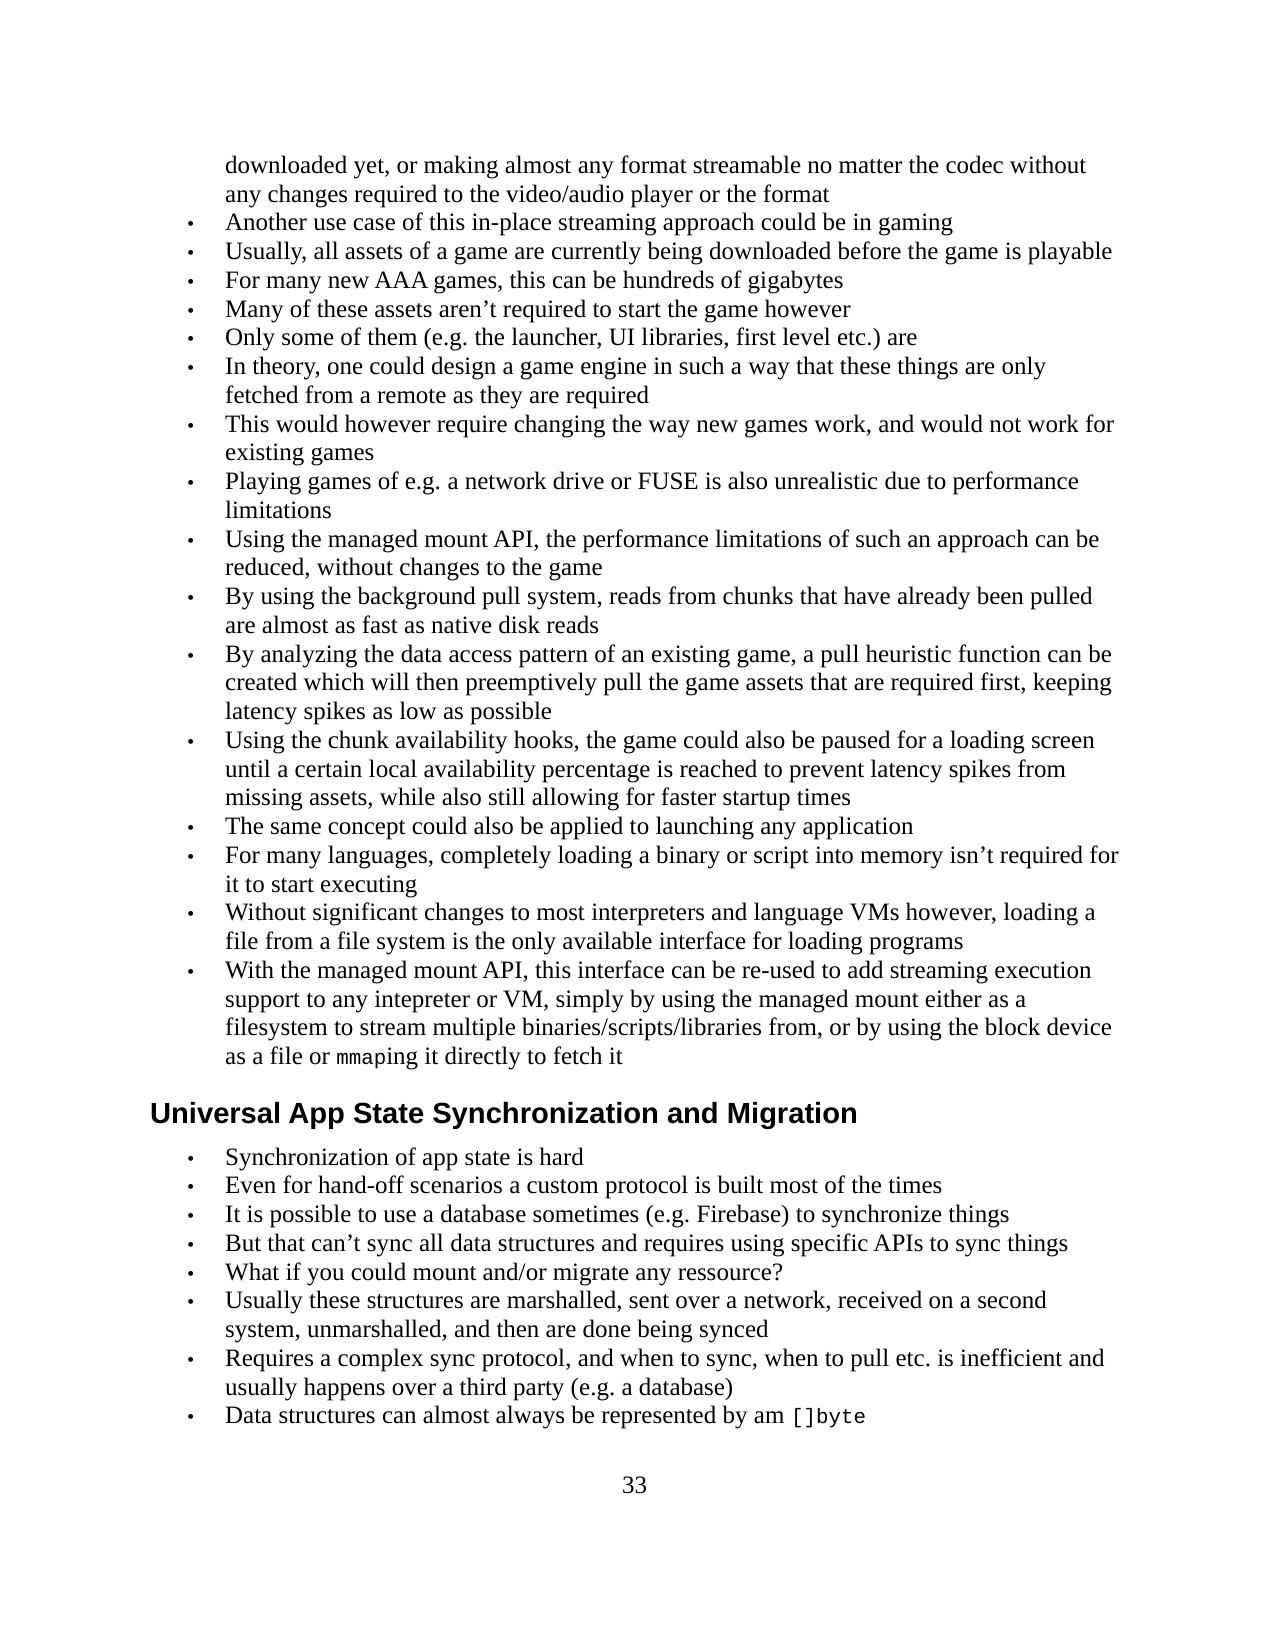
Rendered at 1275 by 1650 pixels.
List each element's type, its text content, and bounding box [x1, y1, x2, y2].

list But that can’t sync all data structures and requires using specific APIs to sync things [187, 1228, 1125, 1257]
list Usually, all assets of a game are currently being downloaded before the game is playable [187, 236, 1125, 265]
subtitle Universal App State Synchronization and Migration [150, 1096, 1125, 1129]
list Usually these structures are marshalled, sent over a network, received on a second system, unmarshalled, and then are done being synced [187, 1286, 1125, 1343]
list downloaded yet, or making almost any format streamable no matter the codec without any changes required to the video/audio player or the format [187, 150, 1125, 207]
list Using the chunk availability hooks, the game could also be paused for a loading screen until a certain local availability percentage is reached to prevent latency spikes from missing assets, while also still allowing for faster startup times [187, 725, 1125, 811]
list This would however require changing the way new games work, and would not work for existing games [187, 409, 1125, 466]
list Using the managed mount API, the performance limitations of such an approach can be reduced, without changes to the game [187, 524, 1125, 581]
list Many of these assets aren’t required to start the game however [187, 294, 1125, 322]
list For many languages, completely loading a binary or script into memory isn’t required for it to start executing [187, 840, 1125, 897]
list By using the background pull system, reads from chunks that have already been pulled are almost as fast as native disk reads [187, 581, 1125, 639]
list Only some of them (e.g. the launcher, UI libraries, first level etc.) are [187, 322, 1125, 351]
list Another use case of this in-place streaming approach could be in gaming [187, 207, 1125, 236]
list Even for hand-off scenarios a custom protocol is built most of the times [187, 1171, 1125, 1199]
list Data structures can almost always be represented by am []byte [187, 1401, 1125, 1430]
list It is possible to use a database sometimes (e.g. Firebase) to synchronize things [187, 1199, 1125, 1228]
list The same concept could also be applied to launching any application [187, 811, 1125, 840]
list Synchronization of app state is hard [187, 1142, 1125, 1171]
list Requires a complex sync protocol, and when to sync, when to pull etc. is inefficient and usually happens over a third party (e.g. a database) [187, 1343, 1125, 1401]
list In theory, one could design a game engine in such a way that these things are only fetched from a remote as they are required [187, 351, 1125, 409]
list Playing games of e.g. a network drive or FUSE is also unrealistic due to performance limitations [187, 466, 1125, 524]
list By analyzing the data access pattern of an existing game, a pull heuristic function can be created which will then preemptively pull the game assets that are required first, keeping latency spikes as low as possible [187, 639, 1125, 725]
list For many new AAA games, this can be hundreds of gigabytes [187, 265, 1125, 294]
list Without significant changes to most interpreters and language VMs however, loading a file from a file system is the only available interface for loading programs [187, 897, 1125, 955]
list With the managed mount API, this interface can be re-used to add streaming execution support to any intepreter or VM, simply by using the managed mount either as a filesystem to stream multiple binaries/scripts/libraries from, or by using the block device as a file or mmaping it directly to fetch it [187, 955, 1125, 1071]
list What if you could mount and/or migrate any ressource? [187, 1257, 1125, 1286]
